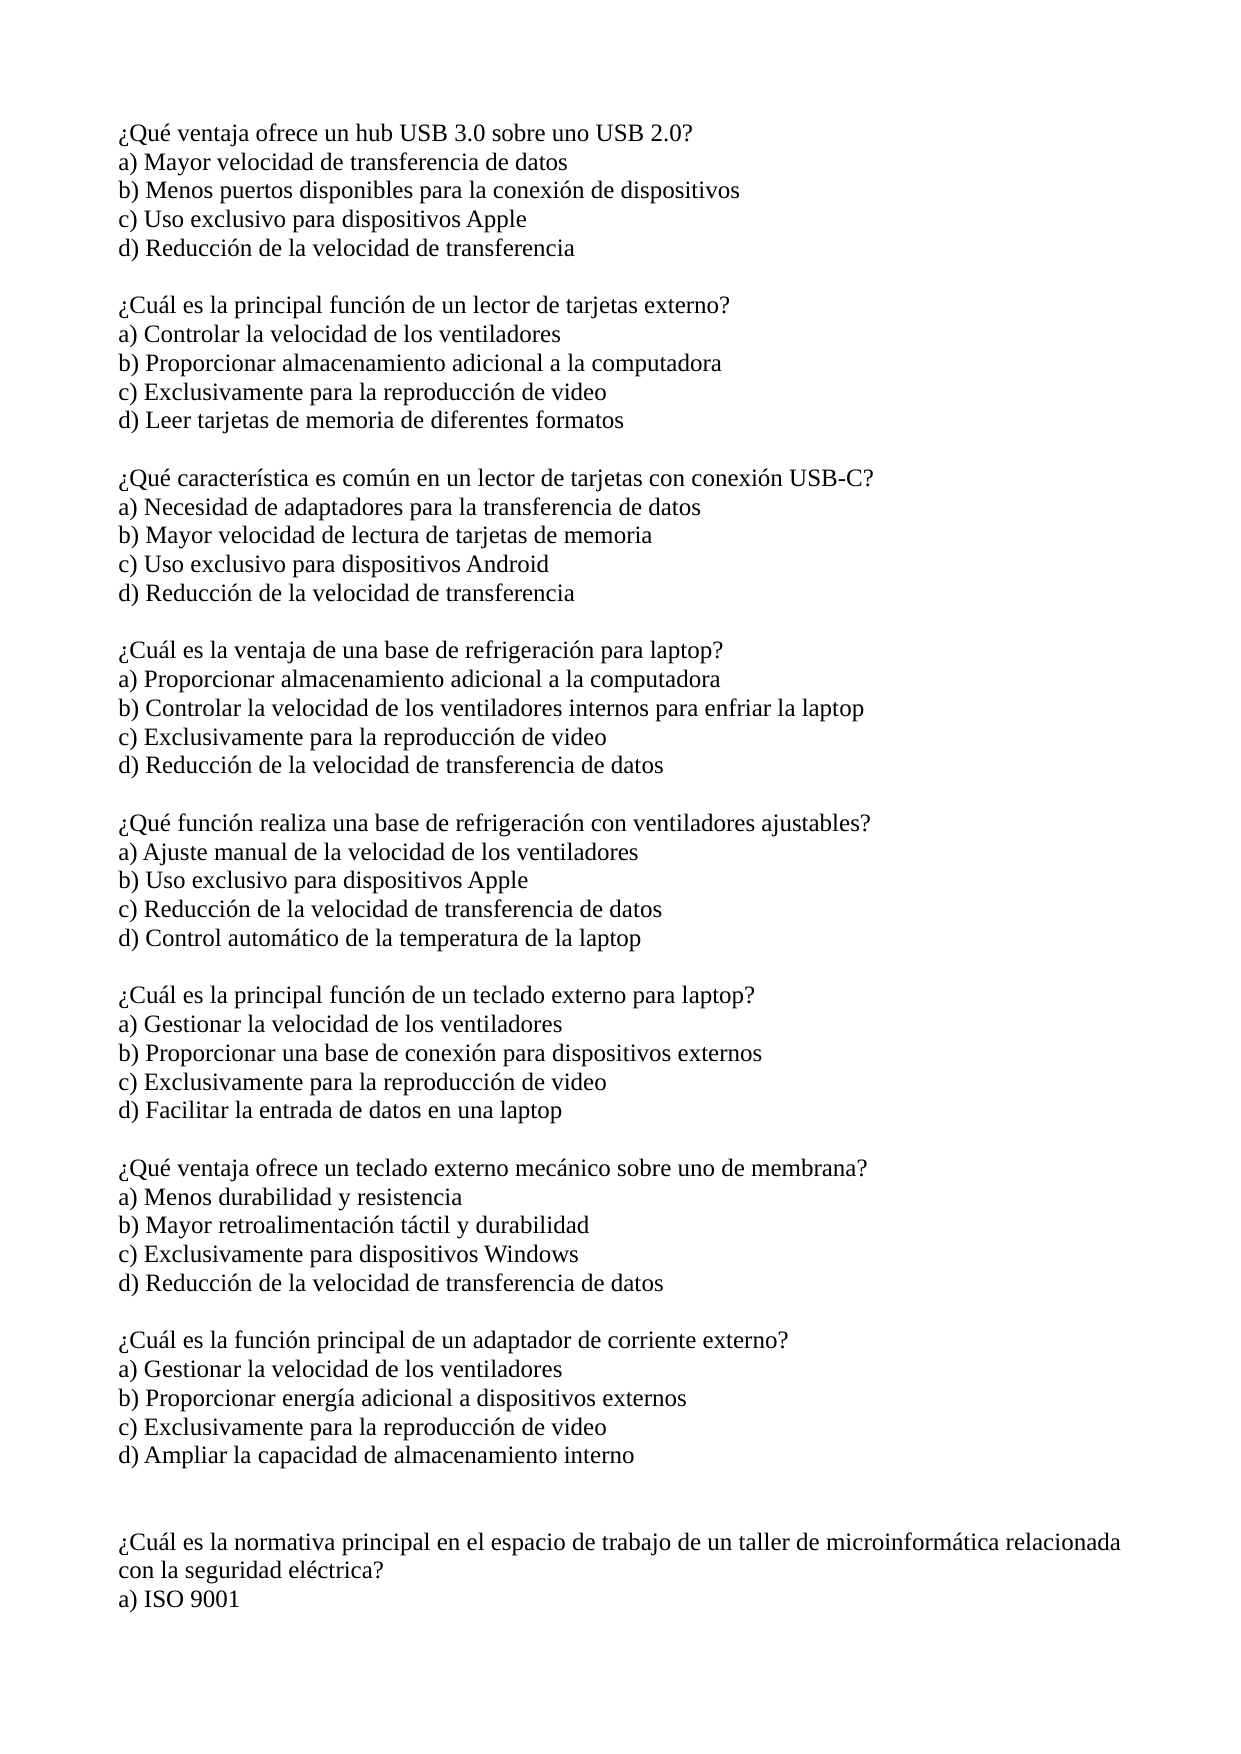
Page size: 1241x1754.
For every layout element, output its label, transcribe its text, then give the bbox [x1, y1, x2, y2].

text c) Exclusivamente para la reproducción de video [118, 1067, 1122, 1096]
text a) Necesidad de adaptadores para la transferencia de datos [118, 492, 1122, 521]
text d) Reducción de la velocidad de transferencia de datos [118, 751, 1122, 779]
text c) Exclusivamente para dispositivos Windows [118, 1239, 1122, 1268]
text a) Gestionar la velocidad de los ventiladores [118, 1009, 1122, 1038]
text b) Controlar la velocidad de los ventiladores internos para enfriar la laptop [118, 693, 1122, 722]
text a) Proporcionar almacenamiento adicional a la computadora [118, 664, 1122, 693]
text b) Uso exclusivo para dispositivos Apple [118, 866, 1122, 894]
text b) Mayor velocidad de lectura de tarjetas de memoria [118, 521, 1122, 549]
text a) Controlar la velocidad de los ventiladores [118, 319, 1122, 348]
text ¿Qué ventaja ofrece un teclado externo mecánico sobre uno de membrana? [118, 1153, 1122, 1182]
text ¿Cuál es la principal función de un lector de tarjetas externo? [118, 291, 1122, 319]
text ¿Cuál es la ventaja de una base de refrigeración para laptop? [118, 636, 1122, 664]
text c) Reducción de la velocidad de transferencia de datos [118, 894, 1122, 923]
text ¿Cuál es la función principal de un adaptador de corriente externo? [118, 1326, 1122, 1354]
text d) Reducción de la velocidad de transferencia [118, 233, 1122, 262]
text c) Uso exclusivo para dispositivos Android [118, 549, 1122, 578]
text c) Uso exclusivo para dispositivos Apple [118, 204, 1122, 233]
text d) Reducción de la velocidad de transferencia de datos [118, 1268, 1122, 1297]
text b) Menos puertos disponibles para la conexión de dispositivos [118, 176, 1122, 204]
text a) Menos durabilidad y resistencia [118, 1182, 1122, 1211]
text d) Leer tarjetas de memoria de diferentes formatos [118, 406, 1122, 434]
text c) Exclusivamente para la reproducción de video [118, 1412, 1122, 1441]
text b) Proporcionar energía adicional a dispositivos externos [118, 1383, 1122, 1412]
text d) Facilitar la entrada de datos en una laptop [118, 1096, 1122, 1124]
text d) Control automático de la temperatura de la laptop [118, 923, 1122, 952]
text b) Proporcionar almacenamiento adicional a la computadora [118, 348, 1122, 377]
text ¿Cuál es la principal función de un teclado externo para laptop? [118, 981, 1122, 1009]
text b) Mayor retroalimentación táctil y durabilidad [118, 1211, 1122, 1239]
text ¿Cuál es la normativa principal en el espacio de trabajo de un taller de microinformática relacionada con la seguridad eléctrica? [118, 1527, 1122, 1584]
text a) Ajuste manual de la velocidad de los ventiladores [118, 837, 1122, 866]
text b) Proporcionar una base de conexión para dispositivos externos [118, 1038, 1122, 1067]
text d) Reducción de la velocidad de transferencia [118, 578, 1122, 607]
text c) Exclusivamente para la reproducción de video [118, 377, 1122, 406]
text ¿Qué ventaja ofrece un hub USB 3.0 sobre uno USB 2.0? [118, 118, 1122, 147]
text ¿Qué función realiza una base de refrigeración con ventiladores ajustables? [118, 808, 1122, 837]
text a) ISO 9001 [118, 1584, 1122, 1613]
text d) Ampliar la capacidad de almacenamiento interno [118, 1441, 1122, 1469]
text a) Mayor velocidad de transferencia de datos [118, 147, 1122, 176]
text a) Gestionar la velocidad de los ventiladores [118, 1354, 1122, 1383]
text ¿Qué característica es común en un lector de tarjetas con conexión USB-C? [118, 463, 1122, 492]
text c) Exclusivamente para la reproducción de video [118, 722, 1122, 751]
